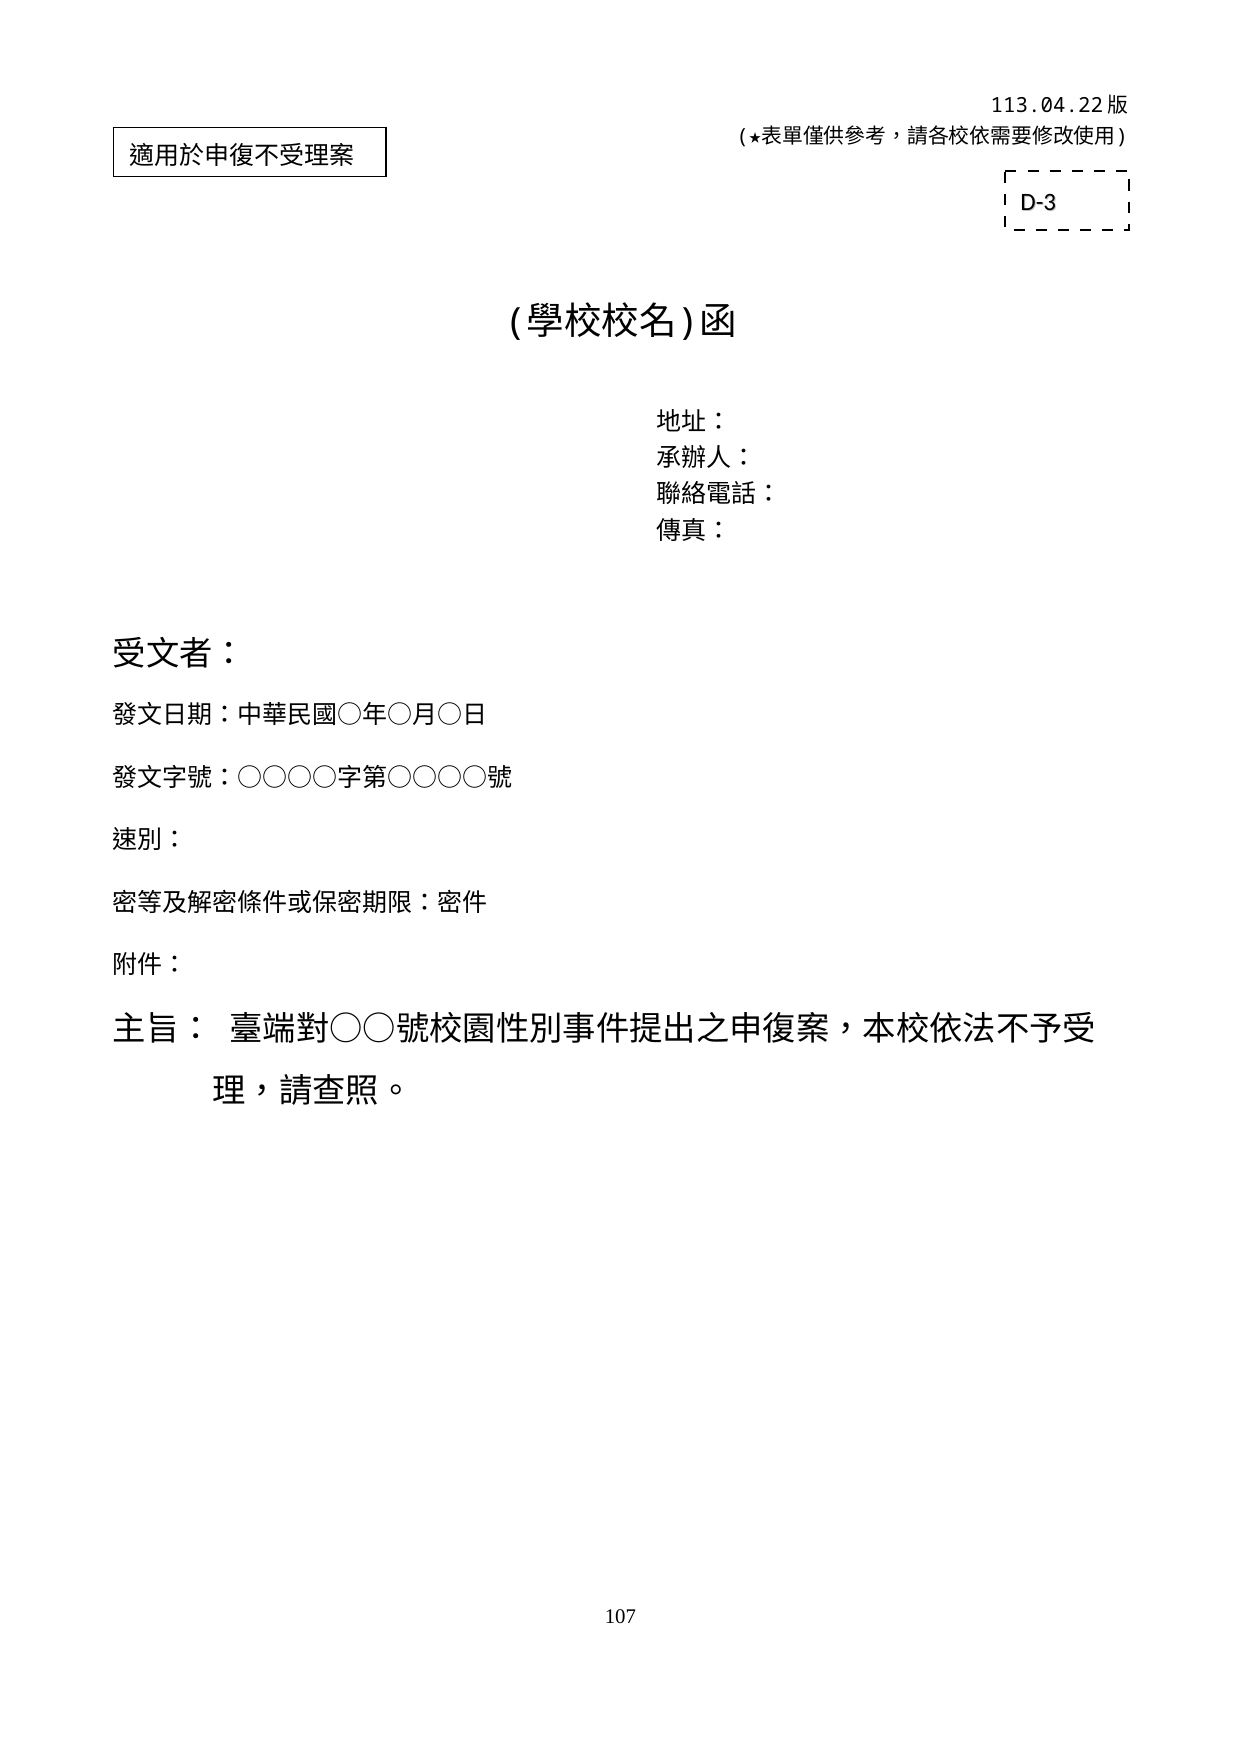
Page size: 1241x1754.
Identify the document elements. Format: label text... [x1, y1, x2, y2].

text 地址： [560, 401, 1128, 438]
text 主旨： 臺端對○○號校園性別事件提出之申復案，本校依法不予受理，請查照。 [112, 984, 1128, 1109]
text 發文字號：○○○○字第○○○○號 [112, 734, 1128, 796]
text 密等及解密條件或保密期限：密件 [112, 859, 1128, 921]
text 適用於申復不受理案 [129, 136, 370, 168]
text 承辦人： [560, 438, 1128, 474]
text 傳真： [560, 510, 1128, 546]
text 速別： [112, 796, 1128, 859]
text 發文日期：中華民國○年○月○日 [112, 671, 1128, 734]
text 附件： [112, 921, 1128, 984]
text 受文者： [112, 609, 1128, 671]
text 聯絡電話： [560, 474, 1128, 510]
text (學校校名)函 [112, 276, 1128, 339]
